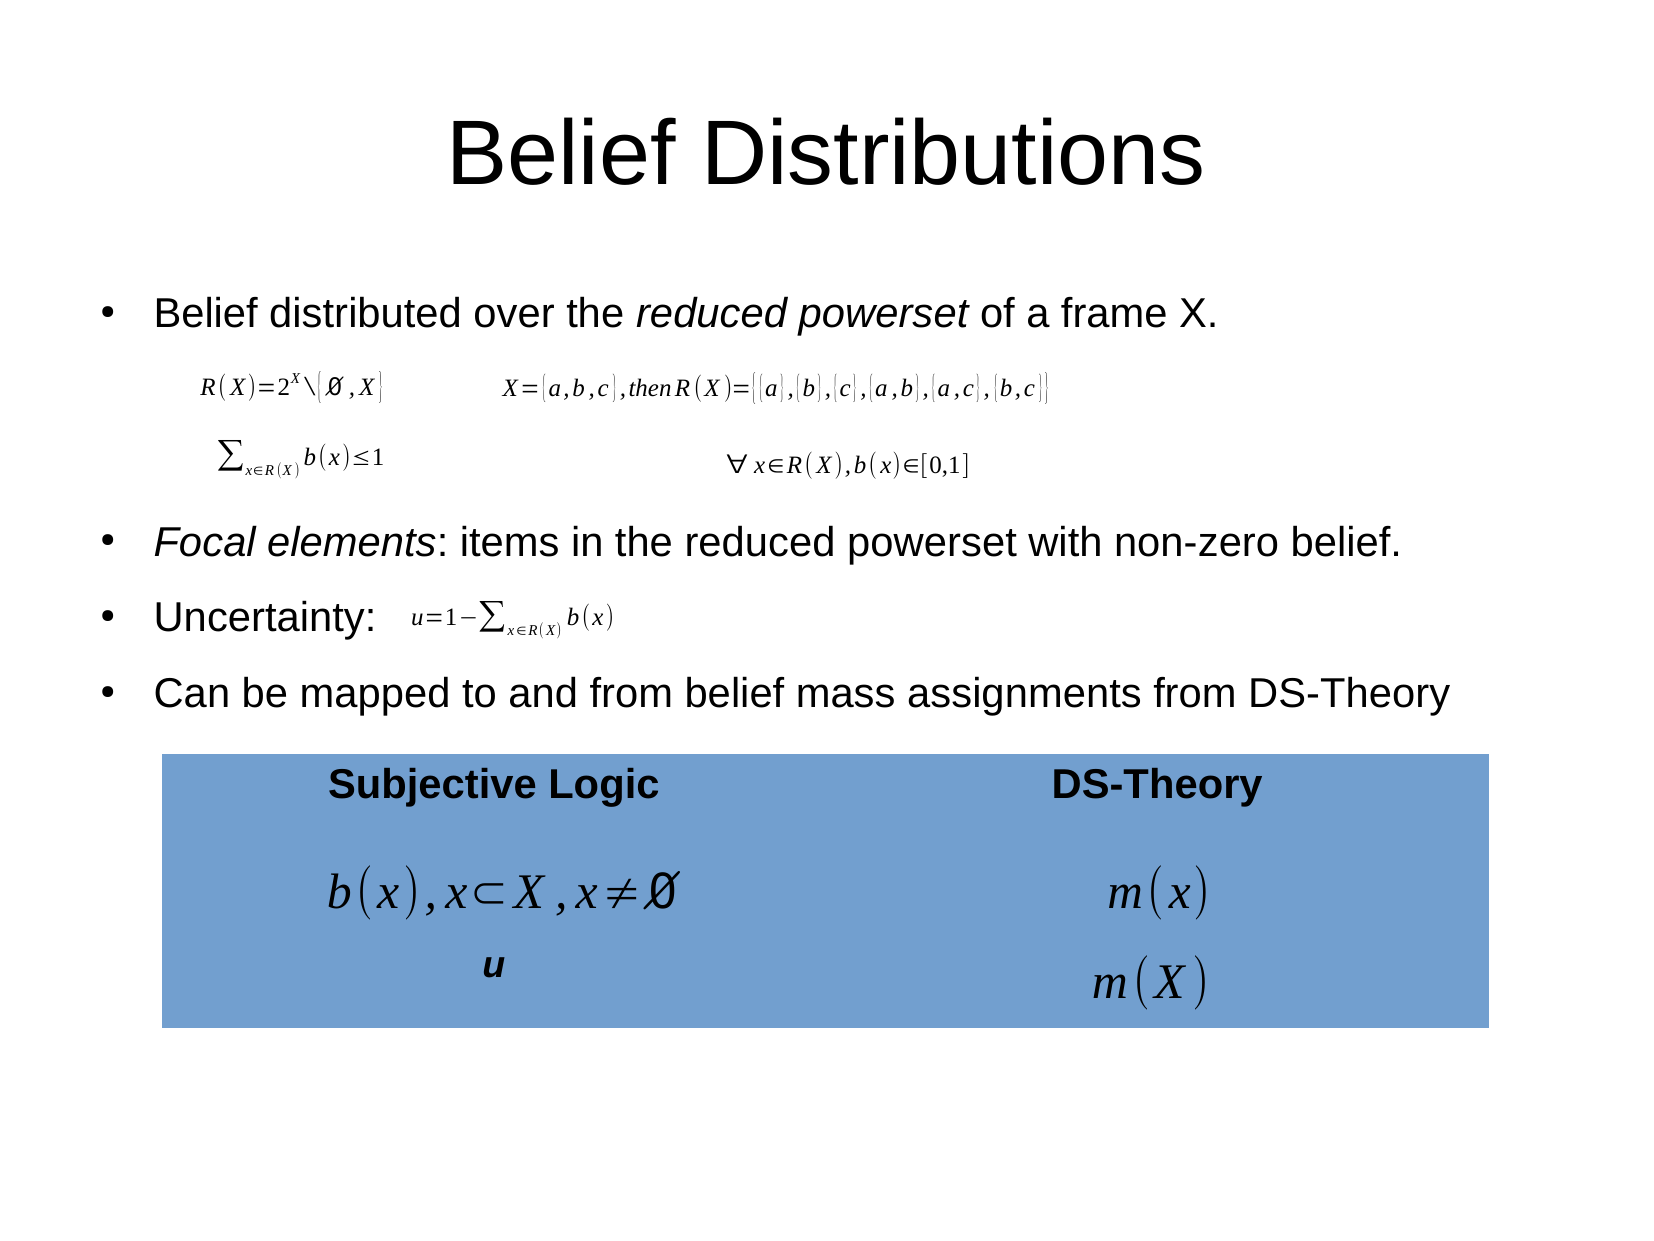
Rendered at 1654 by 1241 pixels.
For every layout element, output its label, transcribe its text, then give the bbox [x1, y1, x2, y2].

chart [1095, 861, 1223, 922]
chart [405, 600, 620, 641]
table_header DS-Theory [825, 754, 1489, 845]
chart [210, 439, 390, 481]
table_cell [825, 936, 1489, 1028]
table_cell [162, 845, 825, 936]
chart [495, 371, 1056, 406]
table_cell [825, 845, 1489, 936]
chart [720, 450, 975, 481]
chart [1080, 951, 1221, 1012]
list Belief distributed over the reduced powerset of a frame X. Focal elements: items in the reduced powerset with non-zero belief. Uncertainty: Can be mapped to and from belief mass assignments from DS-Theory [82, 290, 1571, 1010]
table_header Subjective Logic [162, 754, 825, 845]
chart [192, 369, 391, 406]
table_cell u [162, 936, 825, 1028]
chart [315, 861, 698, 923]
title Belief Distributions [82, 49, 1571, 257]
